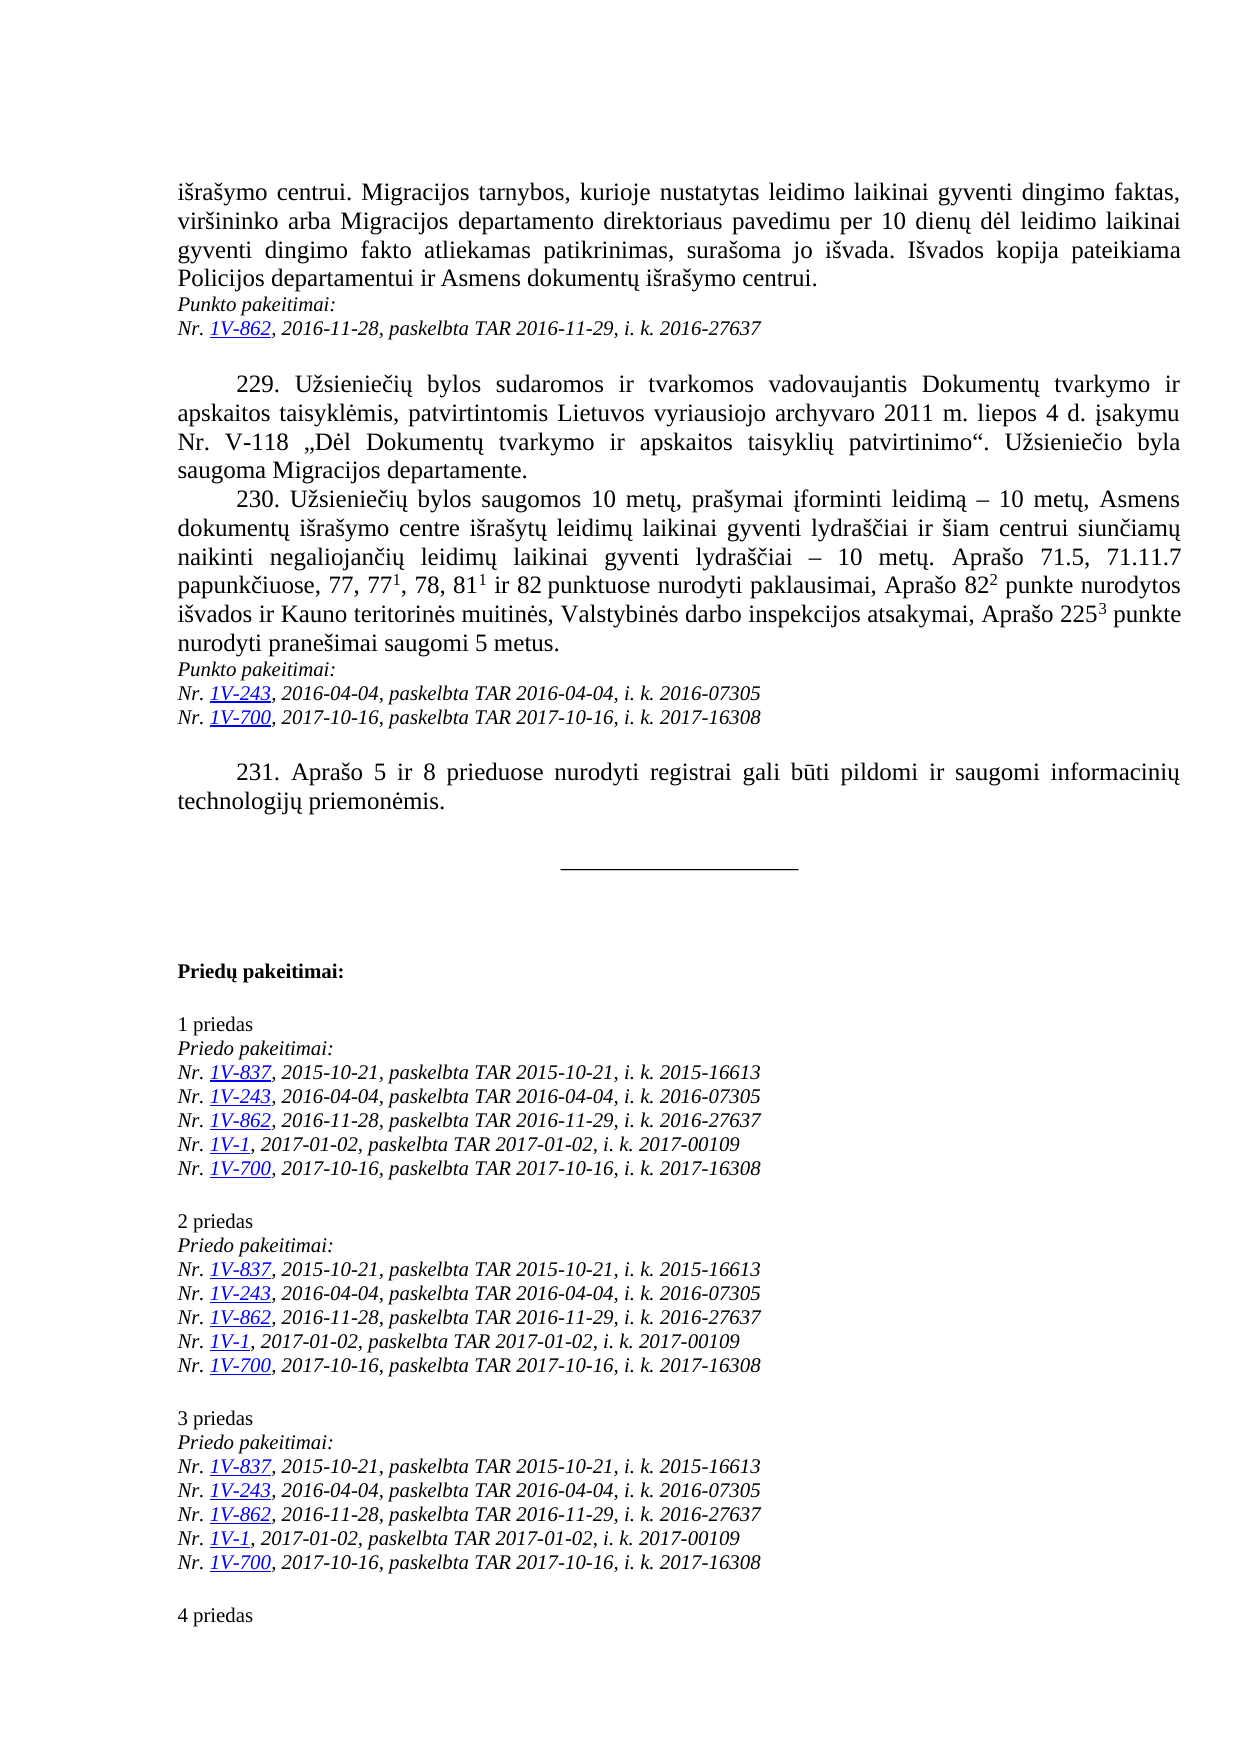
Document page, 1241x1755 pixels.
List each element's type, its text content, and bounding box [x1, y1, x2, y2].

text Priedo pakeitimai: [177, 1233, 1181, 1257]
text 230. Užsieniečių bylos saugomos 10 metų, prašymai įforminti leidimą – 10 metų, Asmens dokumentų išrašymo centre išrašytų leidimų laikinai gyventi lydraščiai ir šiam centrui siunčiamų naikinti negaliojančių leidimų laikinai gyventi lydraščiai – 10 metų. Aprašo 71.5, 71.11.7 papunkčiuose, 77, 771, 78, 811 ir 82 punktuose nurodyti paklausimai, Aprašo 822 punkte nurodytos išvados ir Kauno teritorinės muitinės, Valstybinės darbo inspekcijos atsakymai, Aprašo 2253 punkte nurodyti pranešimai saugomi 5 metus. [177, 484, 1181, 657]
text Priedo pakeitimai: [177, 1036, 1181, 1060]
text 3 priedas [177, 1406, 1181, 1430]
text Nr. 1V-700, 2017-10-16, paskelbta TAR 2017-10-16, i. k. 2017-16308 [177, 1156, 1181, 1180]
text Nr. 1V-862, 2016-11-28, paskelbta TAR 2016-11-29, i. k. 2016-27637 [177, 316, 1181, 340]
text Nr. 1V-837, 2015-10-21, paskelbta TAR 2015-10-21, i. k. 2015-16613 [177, 1060, 1181, 1084]
text 1 priedas [177, 1012, 1181, 1036]
text Nr. 1V-700, 2017-10-16, paskelbta TAR 2017-10-16, i. k. 2017-16308 [177, 1353, 1181, 1377]
text Nr. 1V-1, 2017-01-02, paskelbta TAR 2017-01-02, i. k. 2017-00109 [177, 1329, 1181, 1353]
text Priedų pakeitimai: [177, 959, 1181, 983]
text Punkto pakeitimai: [177, 292, 1181, 316]
text Nr. 1V-243, 2016-04-04, paskelbta TAR 2016-04-04, i. k. 2016-07305 [177, 1084, 1181, 1108]
text 4 priedas [177, 1603, 1181, 1627]
text ___________________ [177, 844, 1181, 872]
text Nr. 1V-862, 2016-11-28, paskelbta TAR 2016-11-29, i. k. 2016-27637 [177, 1502, 1181, 1526]
text Nr. 1V-837, 2015-10-21, paskelbta TAR 2015-10-21, i. k. 2015-16613 [177, 1257, 1181, 1281]
text Nr. 1V-243, 2016-04-04, paskelbta TAR 2016-04-04, i. k. 2016-07305 [177, 681, 1181, 705]
text Nr. 1V-1, 2017-01-02, paskelbta TAR 2017-01-02, i. k. 2017-00109 [177, 1132, 1181, 1156]
text Nr. 1V-243, 2016-04-04, paskelbta TAR 2016-04-04, i. k. 2016-07305 [177, 1281, 1181, 1305]
text Nr. 1V-243, 2016-04-04, paskelbta TAR 2016-04-04, i. k. 2016-07305 [177, 1478, 1181, 1502]
text Nr. 1V-700, 2017-10-16, paskelbta TAR 2017-10-16, i. k. 2017-16308 [177, 705, 1181, 729]
text 229. Užsieniečių bylos sudaromos ir tvarkomos vadovaujantis Dokumentų tvarkymo ir apskaitos taisyklėmis, patvirtintomis Lietuvos vyriausiojo archyvaro 2011 m. liepos 4 d. įsakymu Nr. V-118 „Dėl Dokumentų tvarkymo ir apskaitos taisyklių patvirtinimo“. Užsieniečio byla saugoma Migracijos departamente. [177, 369, 1181, 484]
text Punkto pakeitimai: [177, 657, 1181, 681]
text Nr. 1V-1, 2017-01-02, paskelbta TAR 2017-01-02, i. k. 2017-00109 [177, 1526, 1181, 1550]
text išrašymo centrui. Migracijos tarnybos, kurioje nustatytas leidimo laikinai gyventi dingimo faktas, viršininko arba Migracijos departamento direktoriaus pavedimu per 10 dienų dėl leidimo laikinai gyventi dingimo fakto atliekamas patikrinimas, surašoma jo išvada. Išvados kopija pateikiama Policijos departamentui ir Asmens dokumentų išrašymo centrui. [177, 177, 1181, 292]
text Nr. 1V-700, 2017-10-16, paskelbta TAR 2017-10-16, i. k. 2017-16308 [177, 1550, 1181, 1574]
text 231. Aprašo 5 ir 8 prieduose nurodyti registrai gali būti pildomi ir saugomi informacinių technologijų priemonėmis. [177, 757, 1181, 815]
text Nr. 1V-862, 2016-11-28, paskelbta TAR 2016-11-29, i. k. 2016-27637 [177, 1305, 1181, 1329]
text Priedo pakeitimai: [177, 1430, 1181, 1454]
text Nr. 1V-862, 2016-11-28, paskelbta TAR 2016-11-29, i. k. 2016-27637 [177, 1108, 1181, 1132]
text Nr. 1V-837, 2015-10-21, paskelbta TAR 2015-10-21, i. k. 2015-16613 [177, 1454, 1181, 1478]
text 2 priedas [177, 1209, 1181, 1233]
